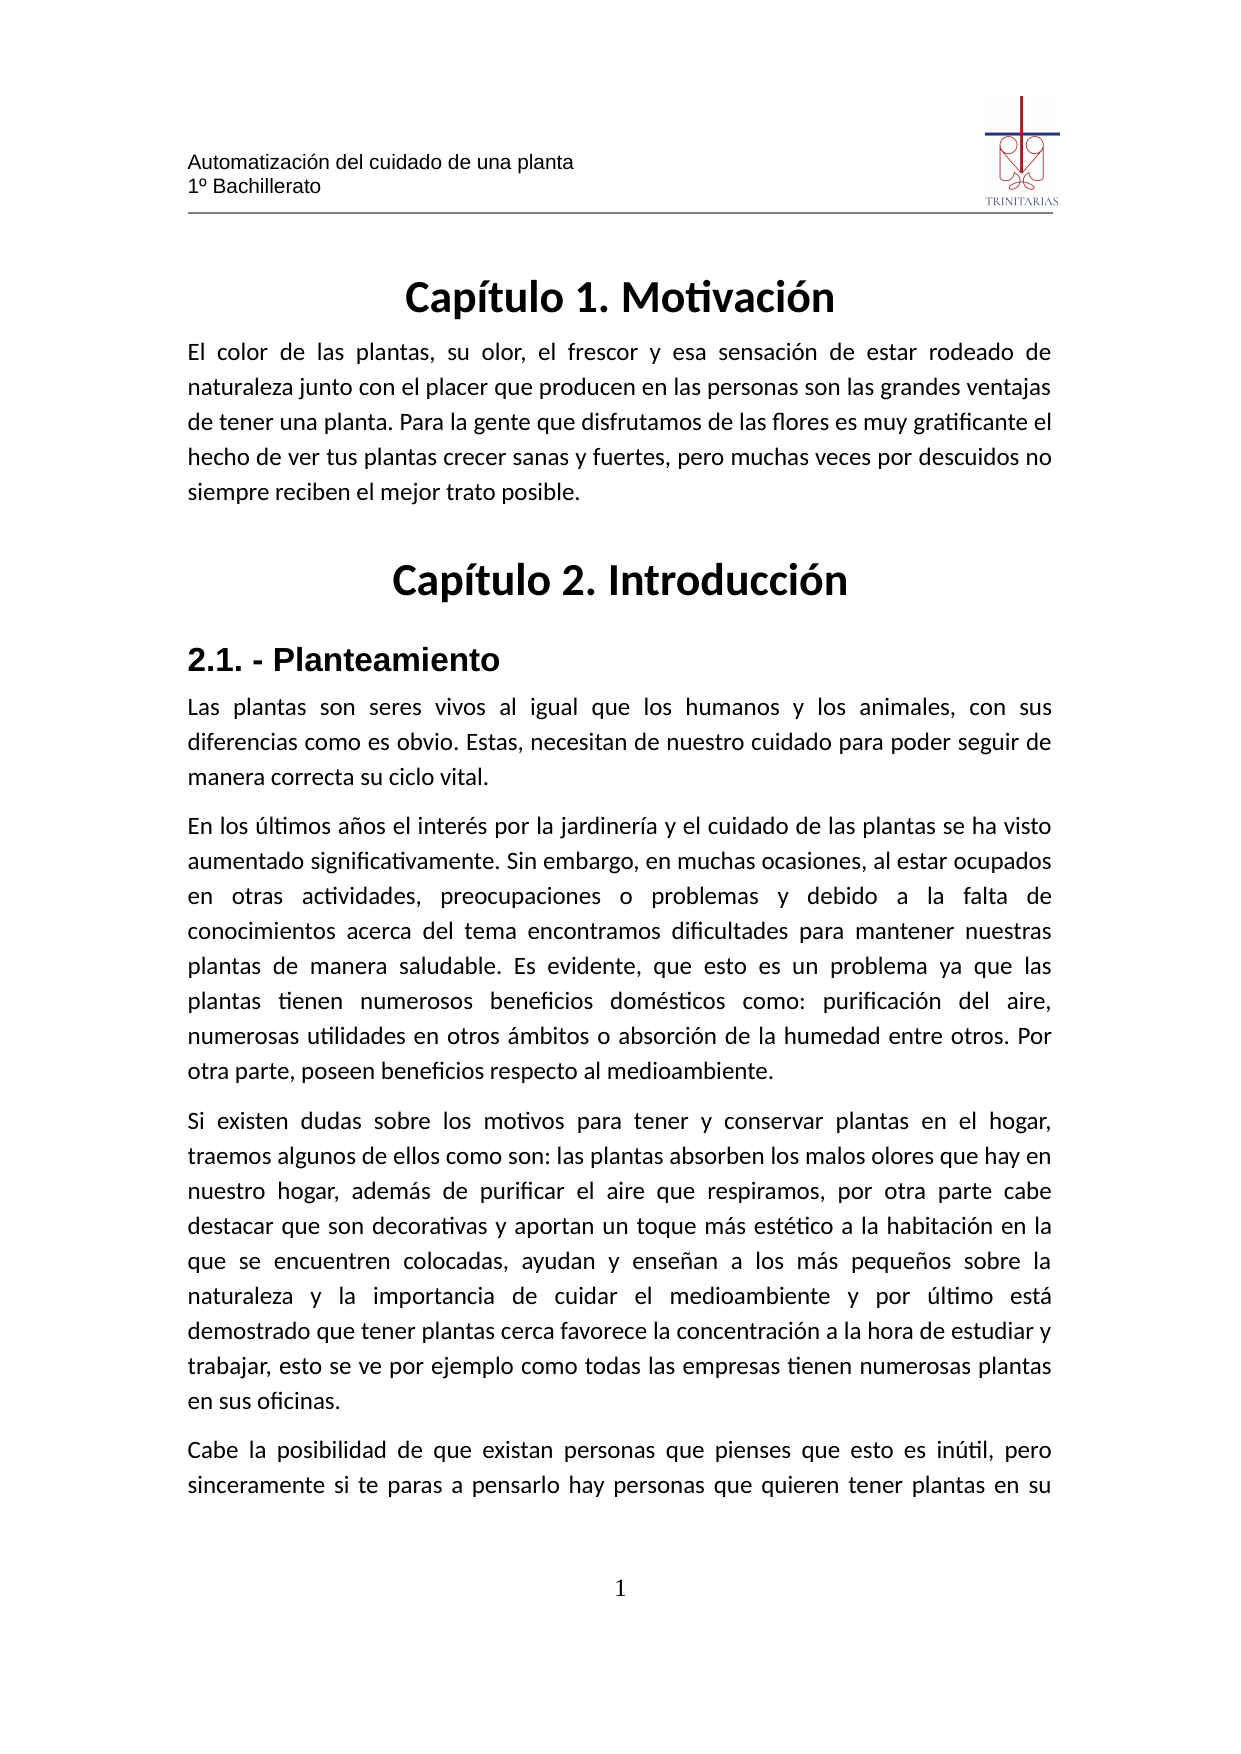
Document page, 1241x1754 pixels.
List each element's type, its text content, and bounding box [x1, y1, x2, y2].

subtitle Motivación [187, 268, 1053, 324]
picture [984, 96, 1061, 208]
text Si existen dudas sobre los motivos para tener y conservar plantas en el hogar, traemos algunos de ellos como son: las plantas absorben los malos olores que hay en nuestro hogar, además de purificar el aire que respiramos, por otra parte cabe destacar que son decorativas y aportan un toque más estético a la habitación en la que se encuentren colocadas, ayudan y enseñan a los más pequeños sobre la naturaleza y la importancia de cuidar el medioambiente y por último está demostrado que tener plantas cerca favorece la concentración a la hora de estudiar y trabajar, esto se ve por ejemplo como todas las empresas tienen numerosas plantas en sus oficinas. [187, 1105, 1053, 1416]
subtitle Introducción [187, 551, 1053, 607]
text Las plantas son seres vivos al igual que los humanos y los animales, con sus diferencias como es obvio. Estas, necesitan de nuestro cuidado para poder seguir de manera correcta su ciclo vital. [187, 691, 1053, 791]
subtitle Planteamiento [187, 640, 1053, 678]
text Cabe la posibilidad de que existan personas que pienses que esto es inútil, pero sinceramente si te paras a pensarlo hay personas que quieren tener plantas en su [187, 1435, 1053, 1500]
text El color de las plantas, su olor, el frescor y esa sensación de estar rodeado de naturaleza junto con el placer que producen en las personas son las grandes ventajas de tener una planta. Para la gente que disfrutamos de las flores es muy gratificante el hecho de ver tus plantas crecer sanas y fuertes, pero muchas veces por descuidos no siempre reciben el mejor trato posible. [187, 336, 1053, 507]
text En los últimos años el interés por la jardinería y el cuidado de las plantas se ha visto aumentado significativamente. Sin embargo, en muchas ocasiones, al estar ocupados en otras actividades, preocupaciones o problemas y debido a la falta de conocimientos acerca del tema encontramos dificultades para mantener nuestras plantas de manera saludable. Es evidente, que esto es un problema ya que las plantas tienen numerosos beneficios domésticos como: purificación del aire, numerosas utilidades en otros ámbitos o absorción de la humedad entre otros. Por otra parte, poseen beneficios respecto al medioambiente. [187, 811, 1053, 1086]
